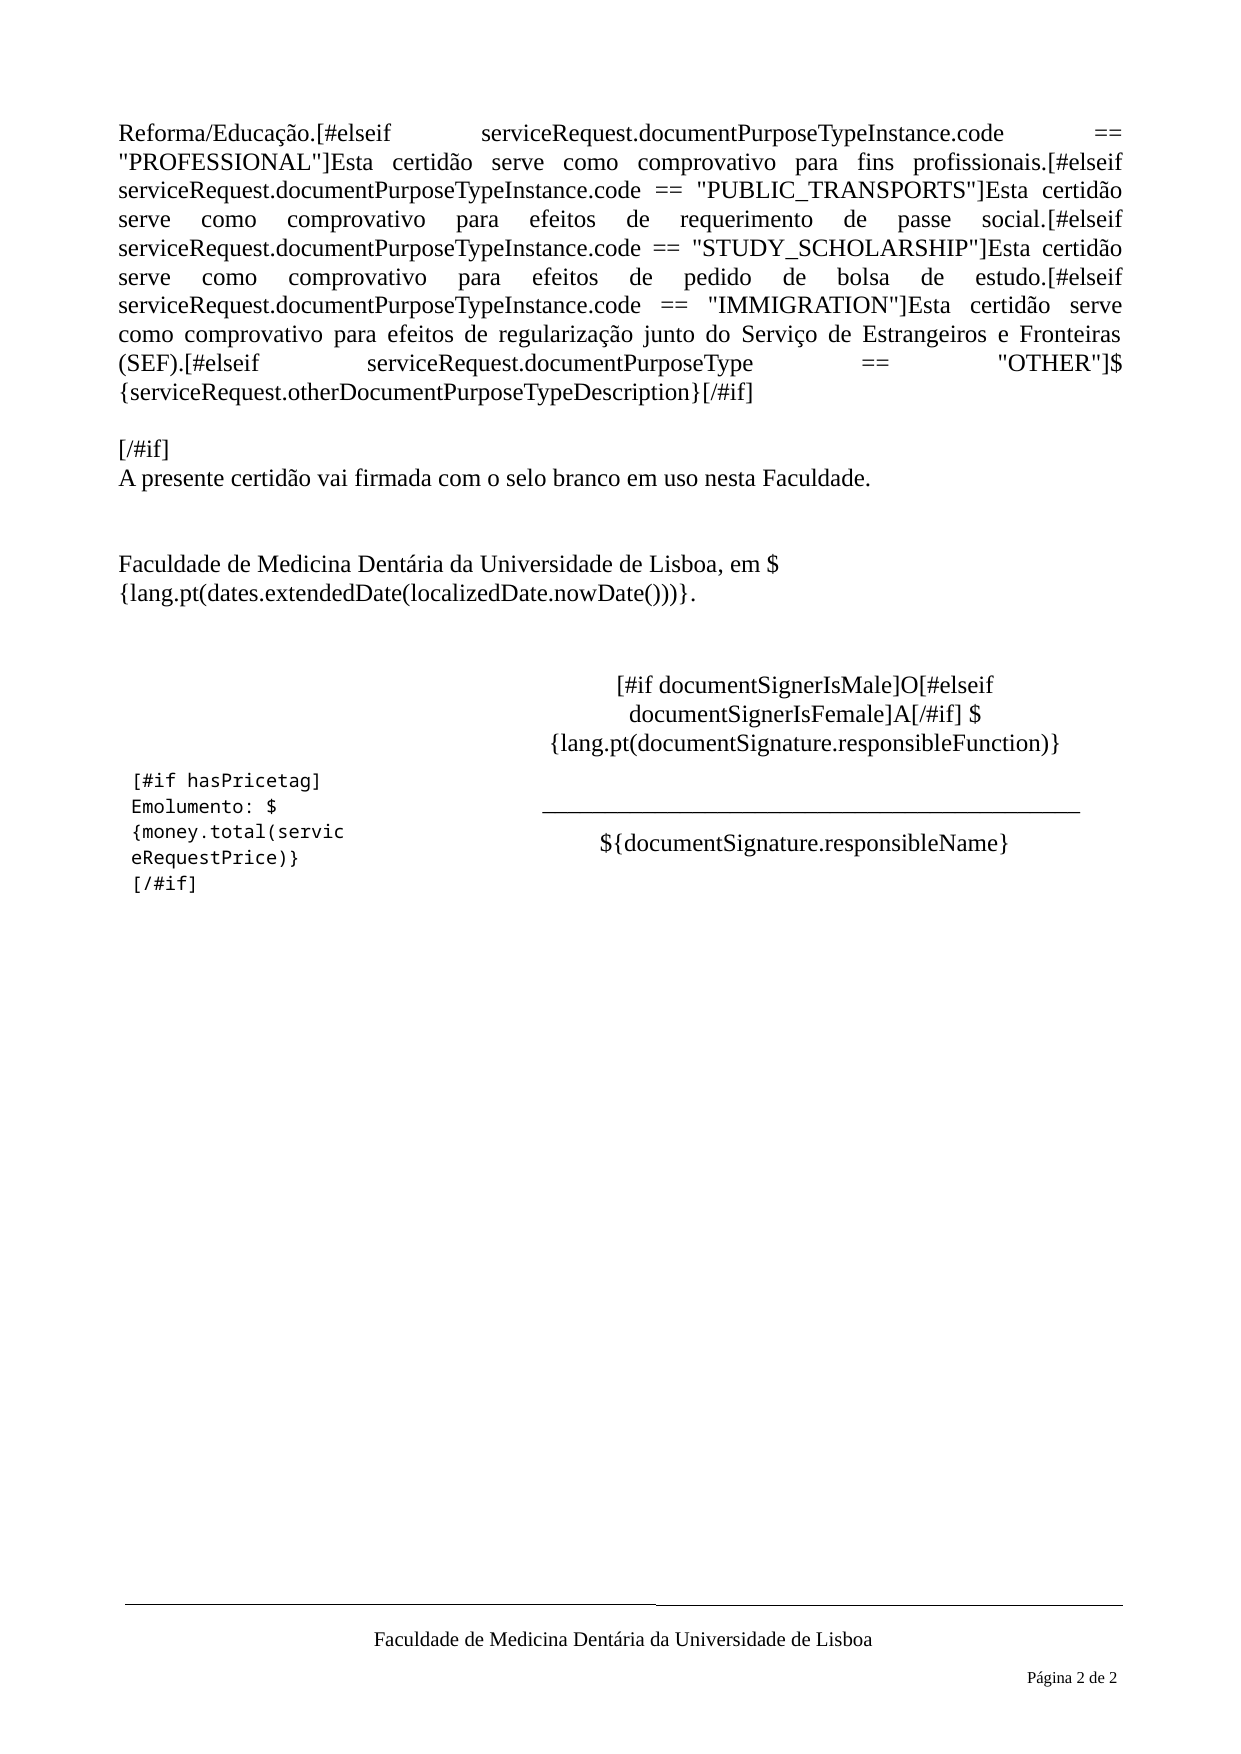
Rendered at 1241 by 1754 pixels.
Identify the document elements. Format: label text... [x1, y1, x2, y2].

table_cell ___________________________________________ [500, 762, 1110, 822]
table_cell ${documentSignature.responsibleName} [500, 822, 1110, 901]
table_cell [#if hasPricetag] Emolumento: ${money.total(serviceRequestPrice)} [/#if] [125, 762, 500, 901]
text Reforma/Educação.[#elseif serviceRequest.documentPurposeTypeInstance.code == "PROFESSIONAL"]Esta certidão serve como comprovativo para fins profissionais.[#elseif serviceRequest.documentPurposeTypeInstance.code == "PUBLIC_TRANSPORTS"]Esta certidão serve como comprovativo para efeitos de requerimento de passe social.[#elseif serviceRequest.documentPurposeTypeInstance.code == "STUDY_SCHOLARSHIP"]Esta certidão serve como comprovativo para efeitos de pedido de bolsa de estudo.[#elseif serviceRequest.documentPurposeTypeInstance.code == "IMMIGRATION"]Esta certidão serve como comprovativo para efeitos de regularização junto do Serviço de Estrangeiros e Fronteiras (SEF).[#elseif serviceRequest.documentPurposeType == "OTHER"]${serviceRequest.otherDocumentPurposeTypeDescription}[/#if] [118, 118, 1122, 406]
text [/#if] [118, 434, 1122, 463]
text Faculdade de Medicina Dentária da Universidade de Lisboa, em ${lang.pt(dates.extendedDate(localizedDate.nowDate()))}. [118, 549, 1122, 607]
text A presente certidão vai firmada com o selo branco em uso nesta Faculdade. [118, 463, 1122, 492]
table_header [#if documentSignerIsMale]O[#elseif documentSignerIsFemale]A[/#if] ${lang.pt(documentSignature.responsibleFunction)} [125, 664, 1110, 762]
